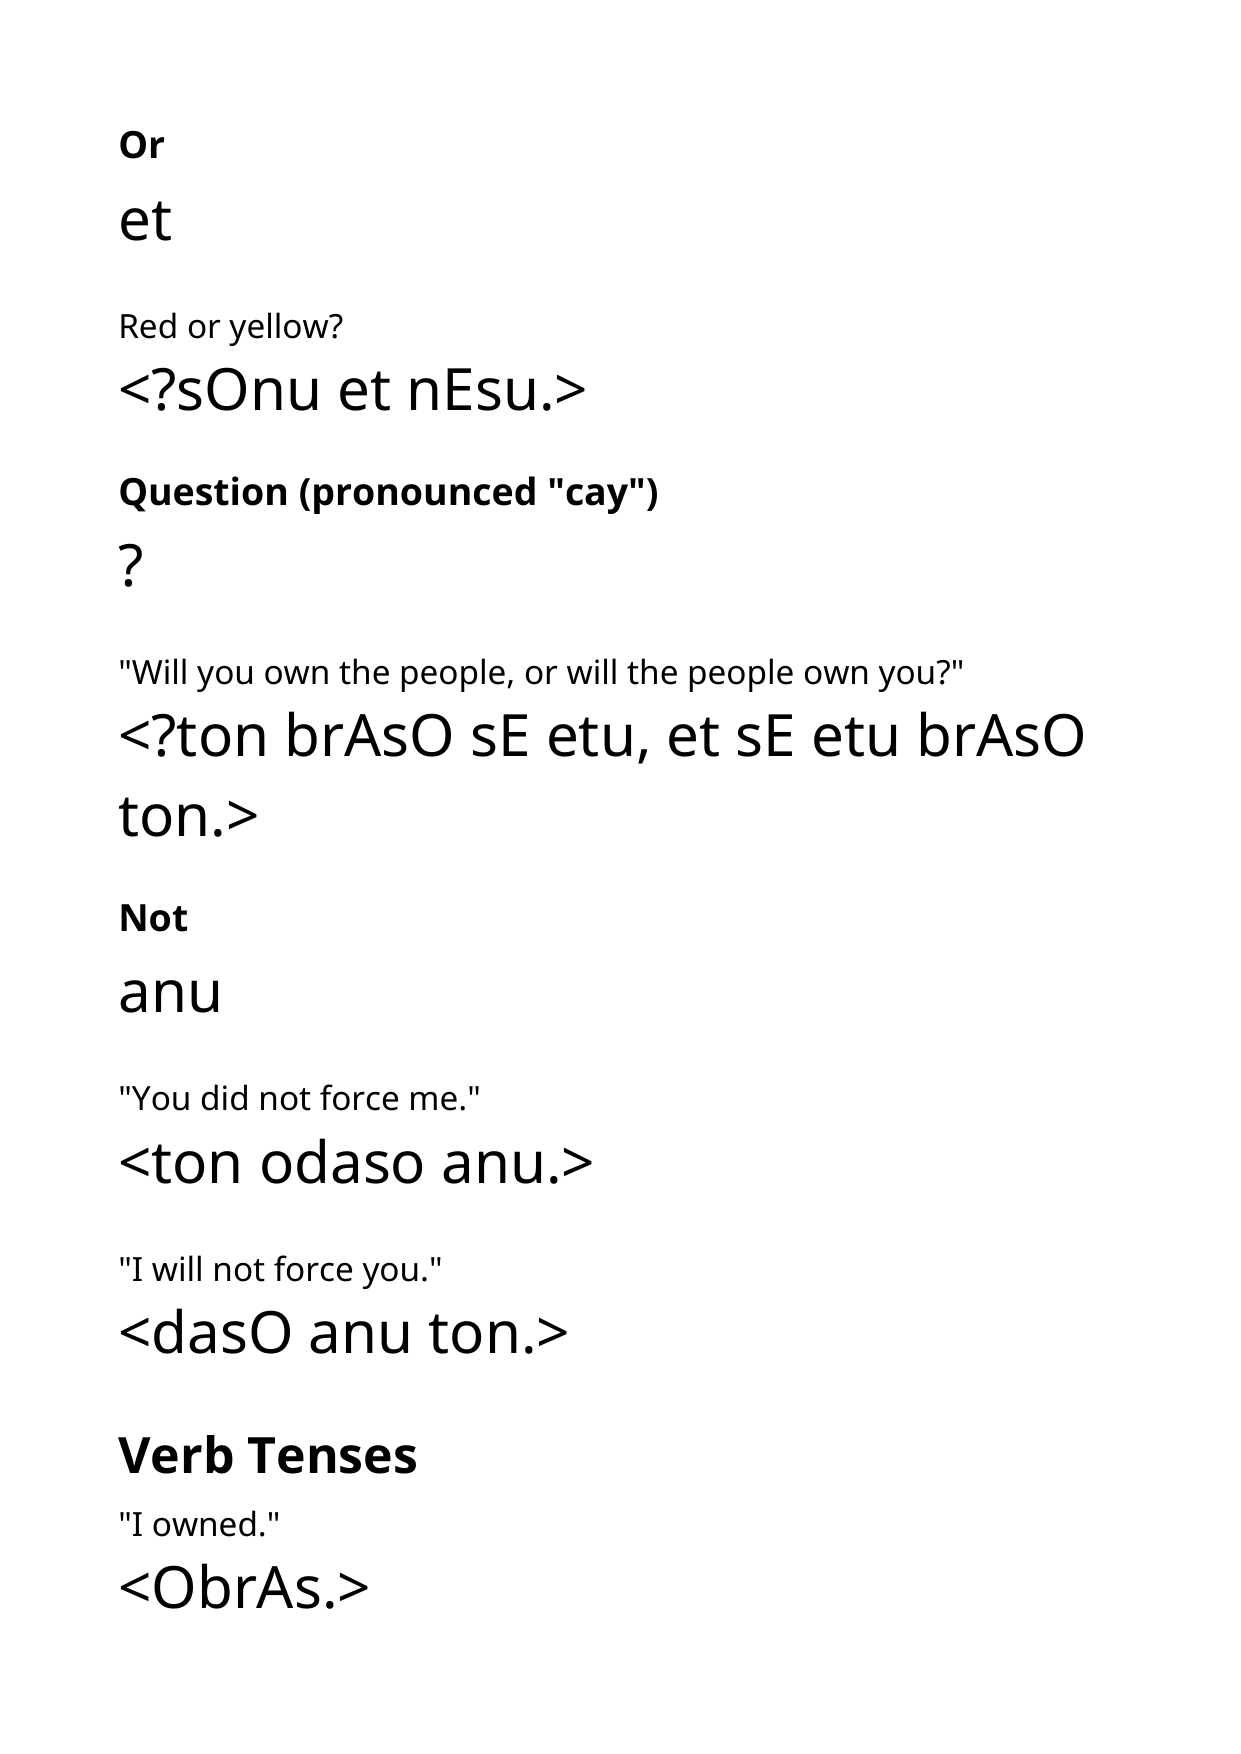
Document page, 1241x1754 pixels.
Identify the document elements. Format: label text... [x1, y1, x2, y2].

subtitle Question (pronounced "cay") [118, 465, 1122, 516]
text anu [118, 950, 1122, 1030]
subtitle Not [118, 891, 1122, 942]
subtitle Verb Tenses [118, 1420, 1122, 1488]
text <?sOnu et nEsu.> [118, 348, 1122, 427]
text "Will you own the people, or will the people own you?" [118, 649, 1122, 694]
text et [118, 177, 1122, 257]
text <ton odaso anu.> [118, 1121, 1122, 1200]
text <ObrAs.> [118, 1546, 1122, 1626]
text "I owned." [118, 1501, 1122, 1546]
text "I will not force you." [118, 1246, 1122, 1291]
text "You did not force me." [118, 1075, 1122, 1121]
text <dasO anu ton.> [118, 1291, 1122, 1370]
text Red or yellow? [118, 302, 1122, 348]
subtitle Or [118, 118, 1122, 169]
text ? [118, 524, 1122, 604]
text <?ton brAsO sE etu, et sE etu brAsO ton.> [118, 694, 1122, 853]
